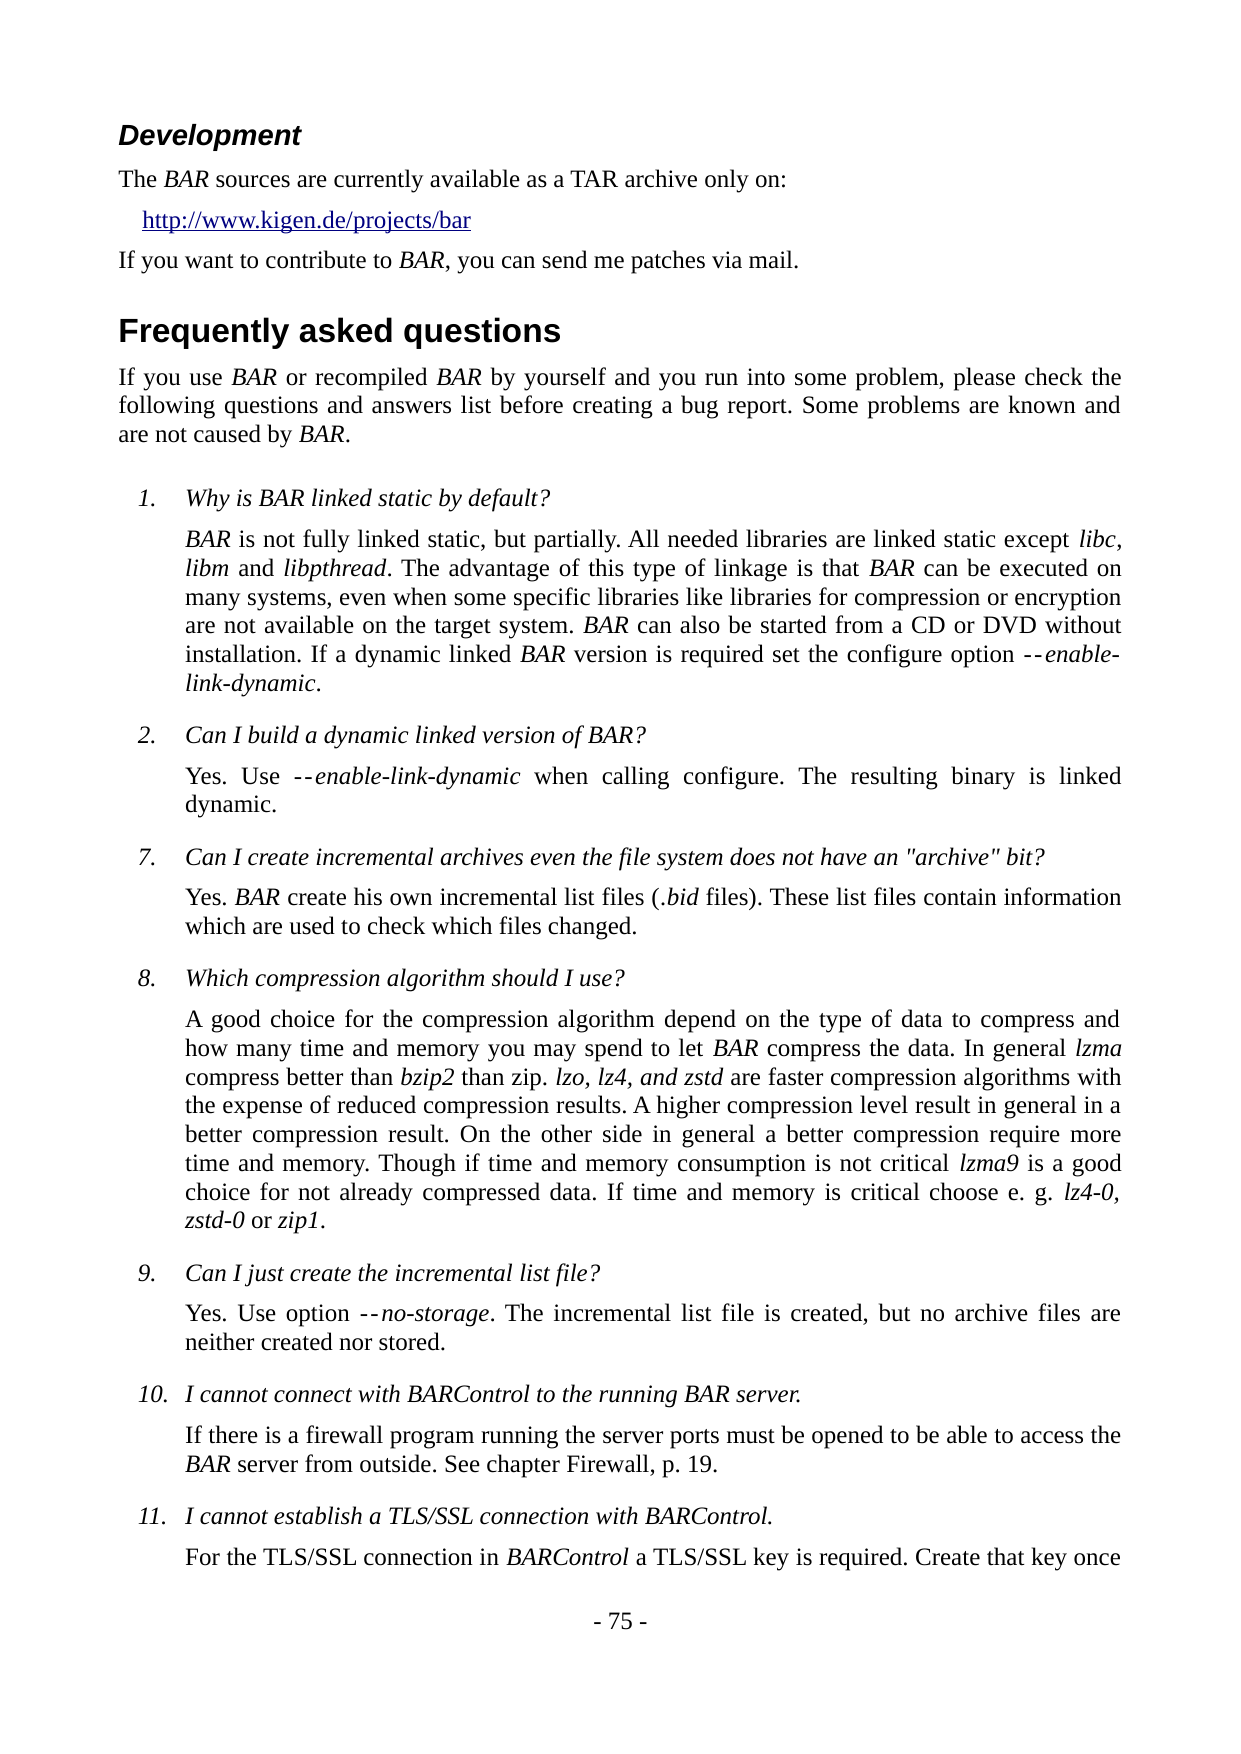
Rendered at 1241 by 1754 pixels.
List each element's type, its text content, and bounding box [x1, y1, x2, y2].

text Yes. BAR create his own incremental list files (.bid files). These list files contain information which are used to check which files changed. [185, 882, 1122, 940]
text If there is a firewall program running the server ports must be opened to be able to access the BAR server from outside. See chapter Firewall, p. 19. [185, 1420, 1122, 1477]
text BAR is not fully linked static, but partially. All needed libraries are linked static except libc, libm and libpthread. The advantage of this type of linkage is that BAR can be executed on many systems, even when some specific libraries like libraries for compression or encryption are not available on the target system. BAR can also be started from a CD or DVD without installation. If a dynamic linked BAR version is required set the configure option ‑‑enable-link-dynamic. [185, 524, 1122, 697]
text Yes. Use ‑‑enable-link-dynamic when calling configure. The resulting binary is linked dynamic. [185, 761, 1122, 818]
list Which compression algorithm should I use? [138, 963, 1122, 992]
list Why is BAR linked static by default? [138, 483, 1122, 512]
text If you want to contribute to BAR, you can send me patches via mail. [118, 245, 1122, 274]
text The BAR sources are currently available as a TAR archive only on: [118, 164, 1122, 193]
list I cannot establish a TLS/SSL connection with BARControl. [138, 1501, 1122, 1530]
text A good choice for the compression algorithm depend on the type of data to compress and how many time and memory you may spend to let BAR compress the data. In general lzma compress better than bzip2 than zip. lzo, lz4, and zstd are faster compression algorithms with the expense of reduced compression results. A higher compression level result in general in a better compression result. On the other side in general a better compression require more time and memory. Though if time and memory consumption is not critical lzma9 is a good choice for not already compressed data. If time and memory is critical choose e. g. lz4-0, zstd-0 or zip1. [185, 1004, 1122, 1234]
list Can I build a dynamic linked version of BAR? [138, 720, 1122, 749]
list Can I create incremental archives even the file system does not have an "archive" bit? [138, 842, 1122, 871]
text Yes. Use option ‑‑no-storage. The incremental list file is created, but no archive files are neither created nor stored. [185, 1298, 1122, 1356]
list Can I just create the incremental list file? [138, 1258, 1122, 1286]
text If you use BAR or recompiled BAR by yourself and you run into some problem, please check the following questions and answers list before creating a bug report. Some problems are known and are not caused by BAR. [118, 362, 1122, 448]
text For the TLS/SSL connection in BARControl a TLS/SSL key is required. Create that key once [185, 1542, 1122, 1570]
subtitle Development [118, 118, 1122, 152]
subtitle Frequently asked questions [118, 311, 1122, 349]
list I cannot connect with BARControl to the running BAR server. [138, 1379, 1122, 1408]
text http://www.kigen.de/projects/bar [118, 205, 1122, 233]
